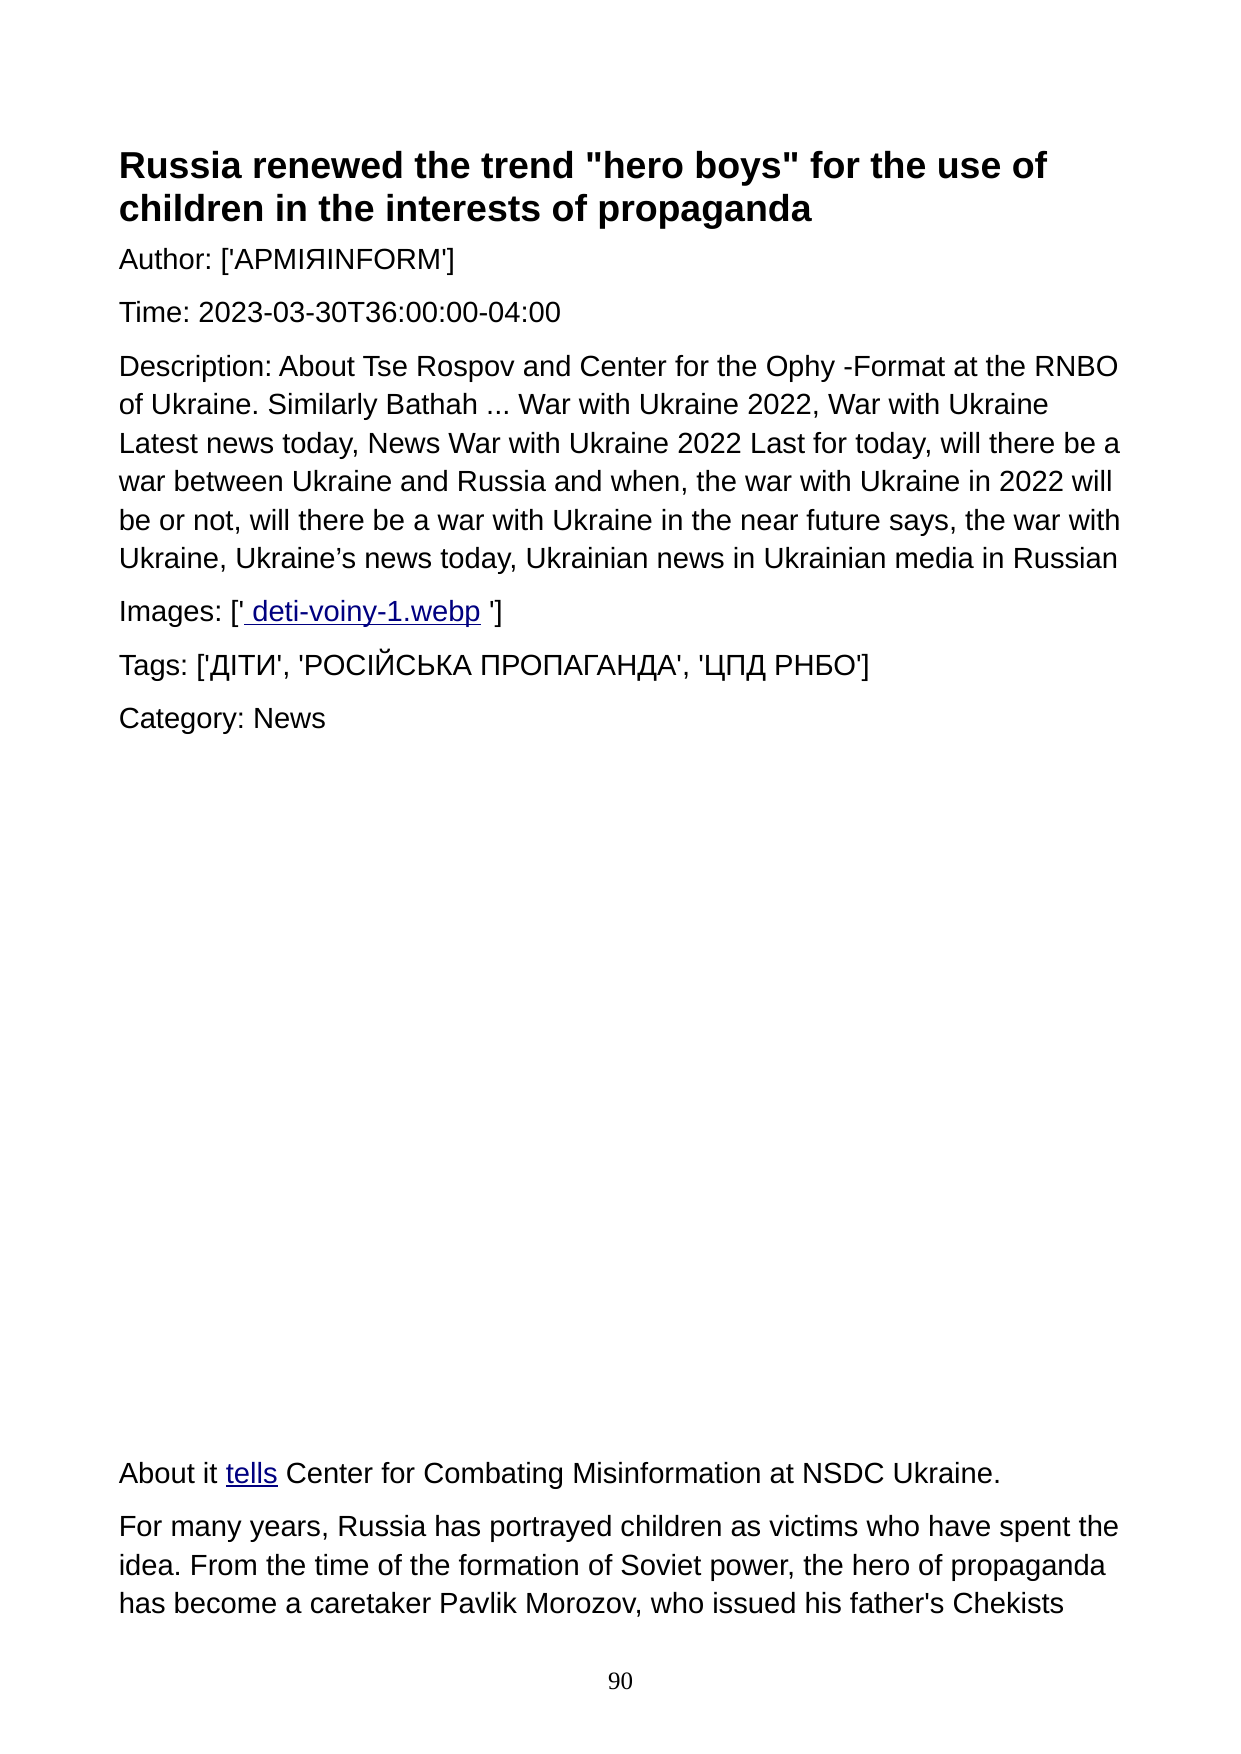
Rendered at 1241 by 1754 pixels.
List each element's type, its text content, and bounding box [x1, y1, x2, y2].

text Category: News [118, 701, 1122, 734]
text Author: ['АРМІЯINFORM'] [118, 242, 1122, 276]
text Description: About Tse Rospov and Center for the Ophy -Format at the RNBO of Ukraine. Similarly Bathah ... War with Ukraine 2022, War with Ukraine Latest news today, News War with Ukraine 2022 Last for today, will there be a war between Ukraine and Russia and when, the war with Ukraine in 2022 will be or not, will there be a war with Ukraine in the near future says, the war with Ukraine, Ukraine’s news today, Ukrainian news in Ukrainian media in Russian [118, 348, 1122, 575]
text Images: [' deti-voiny-1.webp '] [118, 594, 1122, 628]
subtitle Russia renewed the trend "hero boys" for the use of children in the interests of propaganda [118, 143, 1122, 230]
text About it tells Center for Combating Misinformation at NSDC Ukraine. [118, 754, 1122, 1490]
text Time: 2023-03-30T36:00:00-04:00 [118, 295, 1122, 329]
text Tags: ['ДІТИ', 'РОСІЙСЬКА ПРОПАГАНДА', 'ЦПД РНБО'] [118, 647, 1122, 681]
text For many years, Russia has portrayed children as victims who have spent the idea. From the time of the formation of Soviet power, the hero of propaganda has become a caretaker Pavlik Morozov, who issued his father's Chekists [118, 1509, 1122, 1620]
